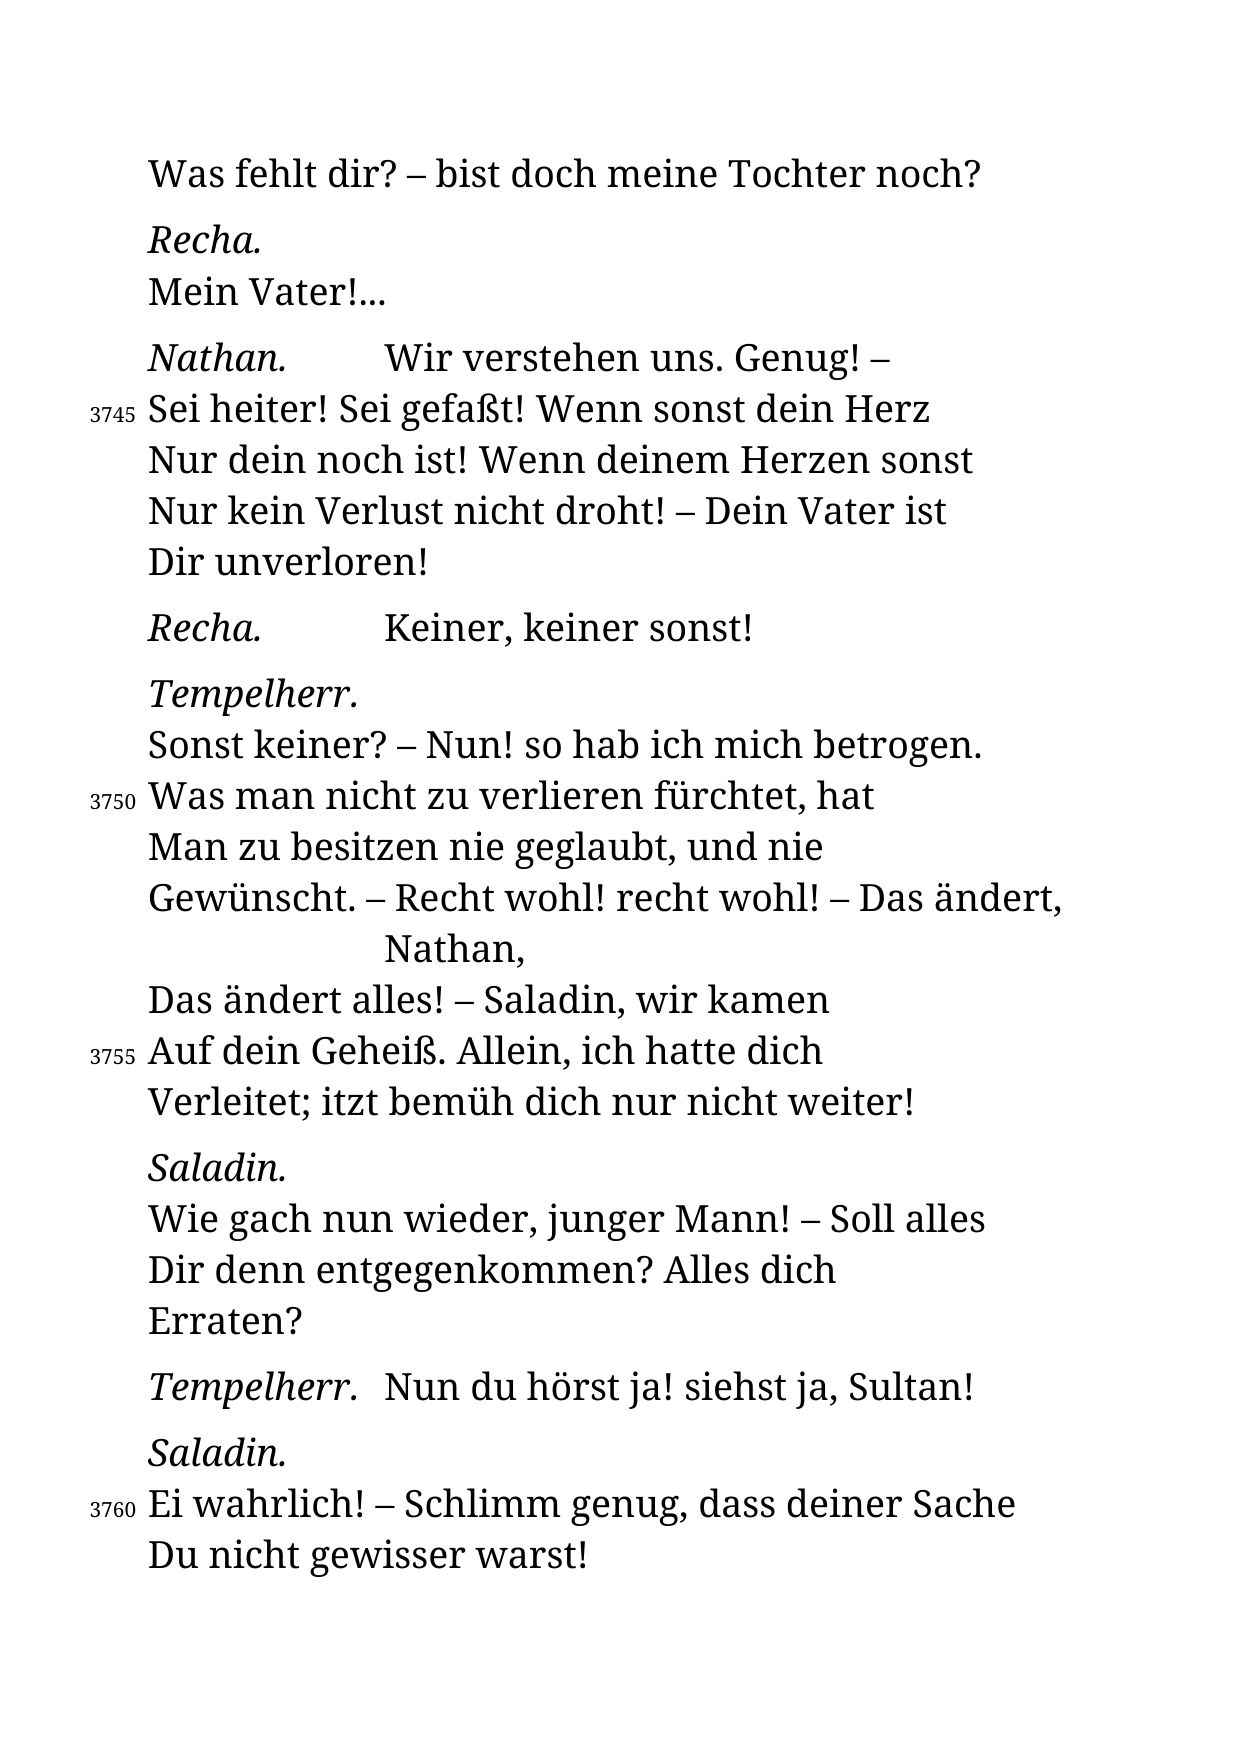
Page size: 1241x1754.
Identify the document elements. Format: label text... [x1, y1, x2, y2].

text Recha. [148, 214, 1092, 265]
text Mein Vater!... [148, 265, 1092, 316]
text Saladin. [148, 1141, 1092, 1192]
text Nathan. Wir verstehen uns. Genug! – [148, 331, 1092, 382]
text Das ändert alles! – Saladin, wir kamen [148, 973, 1092, 1024]
text Verleitet; itzt bemüh dich nur nicht weiter! [148, 1075, 1092, 1126]
text Dir denn entgegenkommen? Alles dich [148, 1243, 1092, 1294]
text Was man nicht zu verlieren fürchtet, hat [148, 769, 1092, 820]
text Nur kein Verlust nicht droht! – Dein Vater ist [148, 484, 1092, 535]
text Sei heiter! Sei gefaßt! Wenn sonst dein Herz [148, 382, 1092, 433]
text Gewünscht. – Recht wohl! recht wohl! – Das ändert, Nathan, [148, 871, 1092, 973]
text Was fehlt dir? – bist doch meine Tochter noch? [148, 148, 1092, 199]
text Tempelherr. [148, 667, 1092, 718]
text Ei wahrlich! – Schlimm genug, dass deiner Sache [148, 1478, 1092, 1529]
text Saladin. [148, 1427, 1092, 1478]
text Du nicht gewisser warst! [148, 1529, 1092, 1580]
text Nur dein noch ist! Wenn deinem Herzen sonst [148, 433, 1092, 484]
text Auf dein Geheiß. Allein, ich hatte dich [148, 1024, 1092, 1075]
text Recha. Keiner, keiner sonst! [148, 601, 1092, 652]
text Dir unverloren! [148, 535, 1092, 586]
text Erraten? [148, 1294, 1092, 1346]
text Sonst keiner? – Nun! so hab ich mich betrogen. [148, 718, 1092, 769]
text Tempelherr. Nun du hörst ja! siehst ja, Sultan! [148, 1361, 1092, 1412]
text Wie gach nun wieder, junger Mann! – Soll alles [148, 1192, 1092, 1243]
text Man zu besitzen nie geglaubt, und nie [148, 820, 1092, 871]
